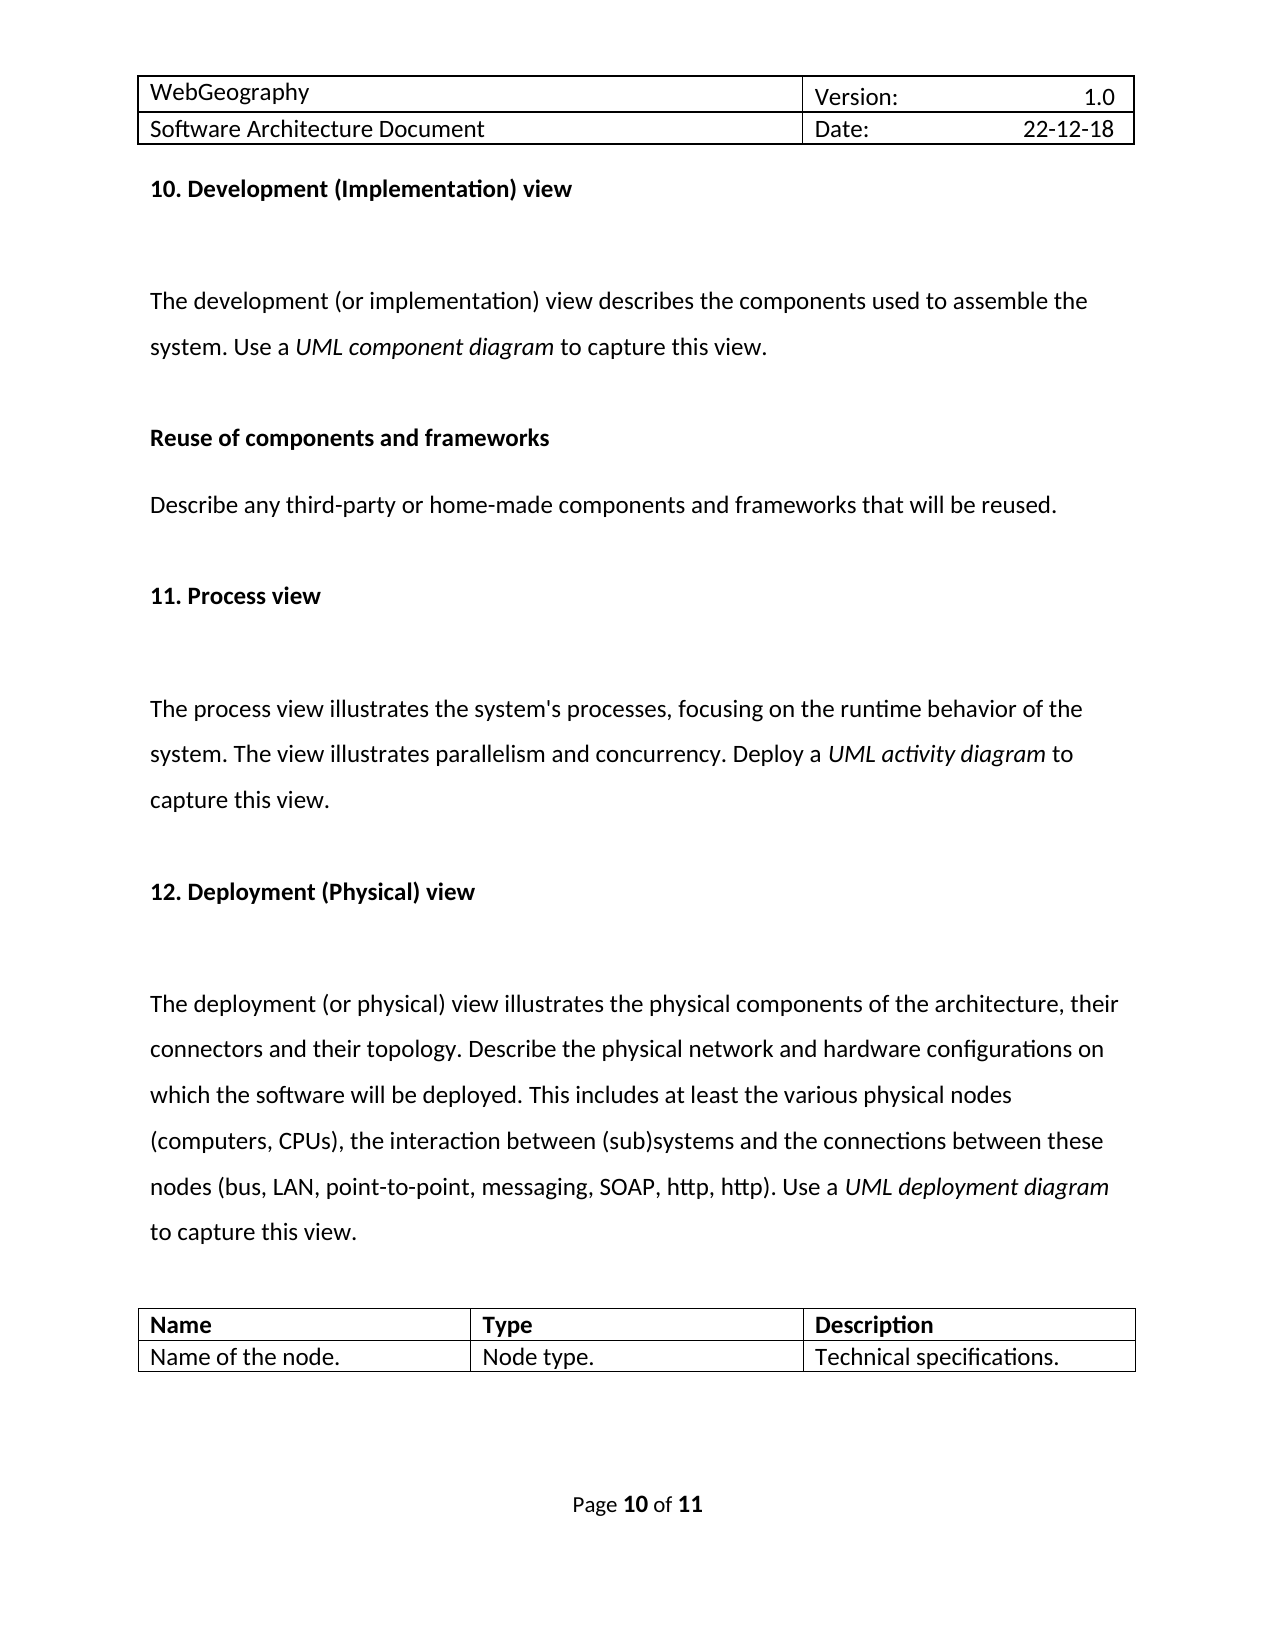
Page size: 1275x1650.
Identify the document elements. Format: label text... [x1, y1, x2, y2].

text Describe any third-party or home-made components and frameworks that will be reused. [150, 489, 1125, 519]
text The process view illustrates the system's processes, focusing on the runtime behavior of the system. The view illustrates parallelism and concurrency. Deploy a UML activity diagram to capture this view. [150, 693, 1125, 815]
table_header Type [471, 1309, 803, 1339]
table_cell Technical specifications. [804, 1341, 1135, 1371]
table_header Name [139, 1309, 470, 1339]
subtitle Reuse of components and frameworks [150, 422, 1125, 453]
text The deployment (or physical) view illustrates the physical components of the architecture, their connectors and their topology. Describe the physical network and hardware configurations on which the software will be deployed. This includes at least the various physical nodes (computers, CPUs), the interaction between (sub)systems and the connections between these nodes (bus, LAN, point-to-point, messaging, SOAP, http, http). Use a UML deployment diagram to capture this view. [150, 988, 1125, 1247]
table_cell Node type. [471, 1341, 803, 1371]
subtitle Development (Implementation) view [150, 173, 1125, 203]
text The development (or implementation) view describes the components used to assemble the system. Use a UML component diagram to capture this view. [150, 285, 1125, 361]
table_header Description [804, 1309, 1135, 1339]
subtitle Deployment (Physical) view [150, 876, 1125, 906]
subtitle Process view [150, 580, 1125, 611]
table_cell Name of the node. [139, 1341, 470, 1371]
